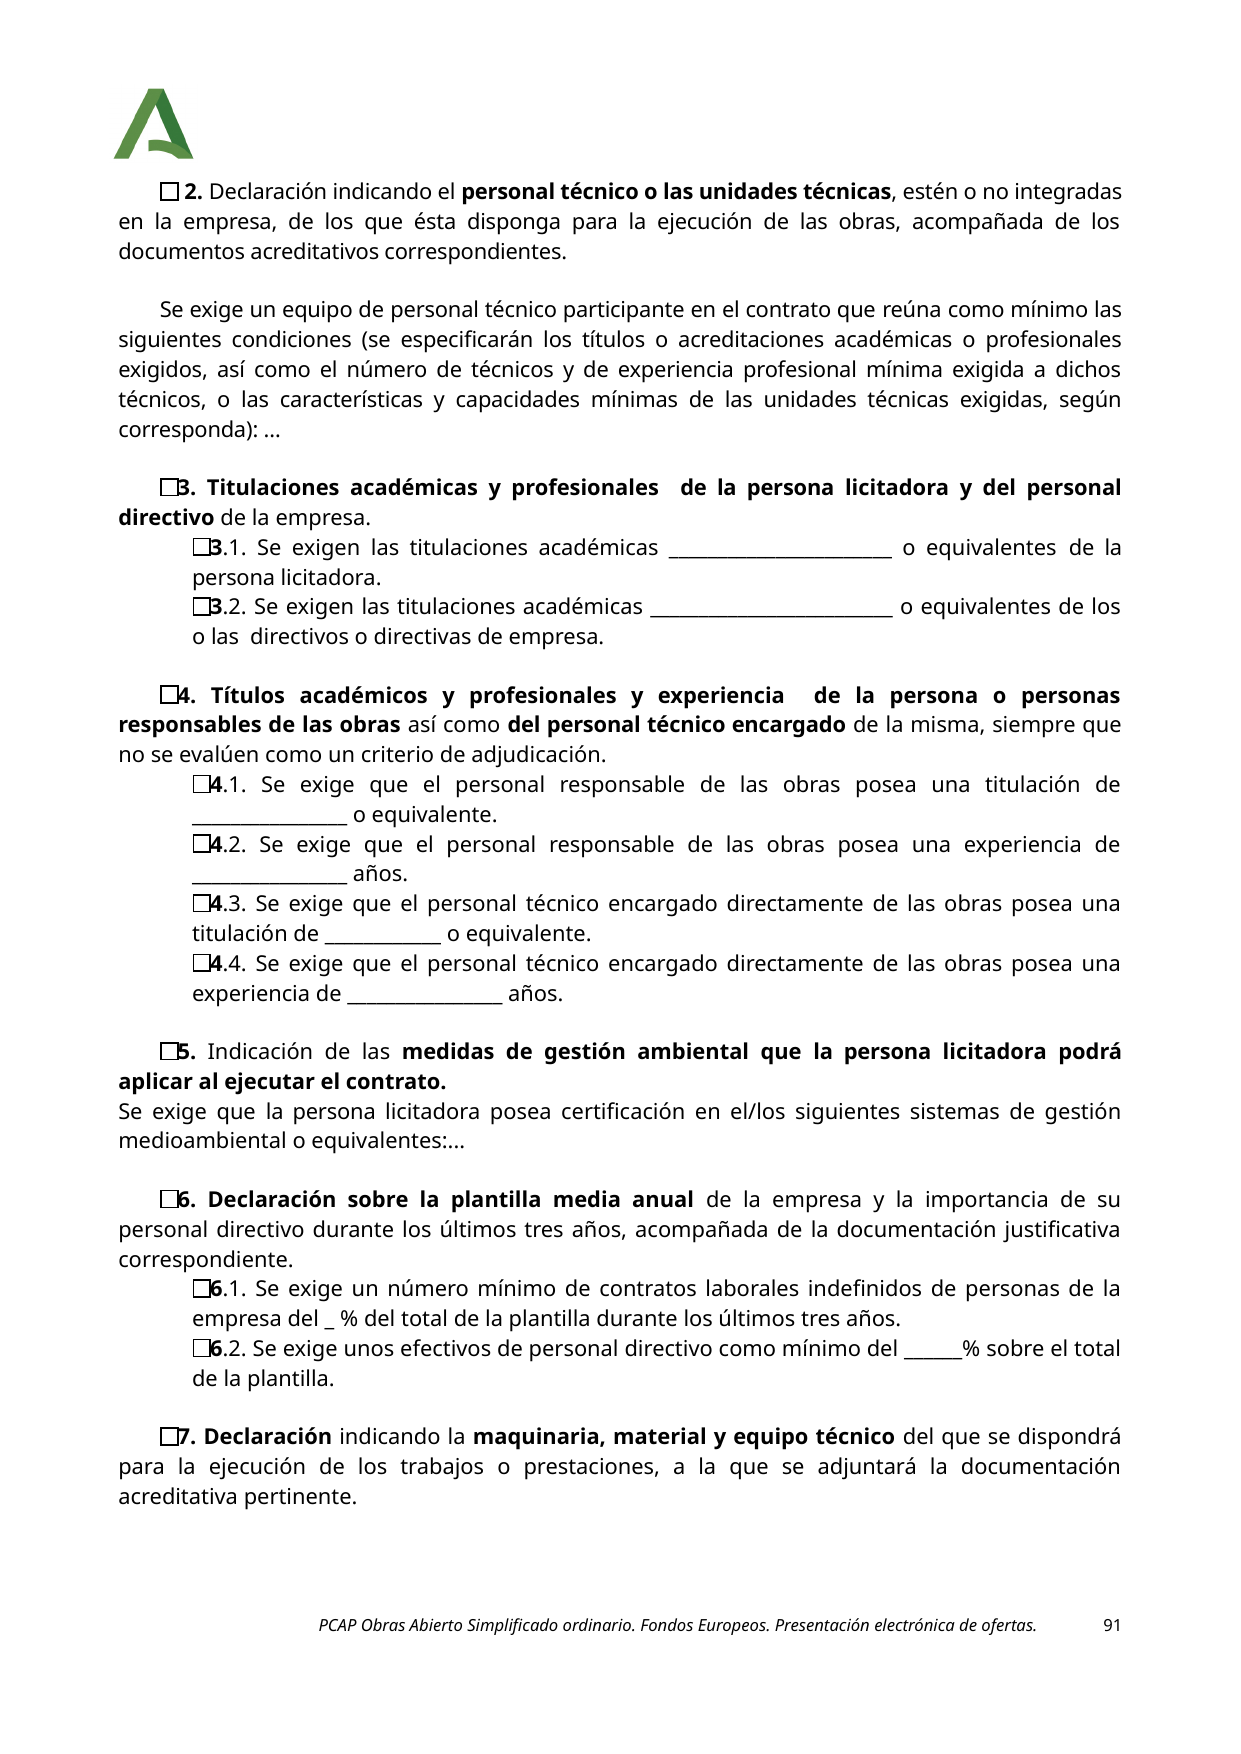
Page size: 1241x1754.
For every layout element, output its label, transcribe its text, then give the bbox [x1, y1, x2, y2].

text 4. Títulos académicos y profesionales y experiencia de la persona o personas responsables de las obras así como del personal técnico encargado de la misma, siempre que no se evalúen como un criterio de adjudicación. [118, 680, 1122, 769]
text 4.1. Se exige que el personal responsable de las obras posea una titulación de ________________ o equivalente. [192, 769, 1122, 829]
text 6.2. Se exige unos efectivos de personal directivo como mínimo del ______% sobre el total de la plantilla. [192, 1333, 1122, 1393]
text Se exige que la persona licitadora posea certificación en el/los siguientes sistemas de gestión medioambiental o equivalentes:... [118, 1096, 1122, 1155]
text 5. Indicación de las medidas de gestión ambiental que la persona licitadora podrá aplicar al ejecutar el contrato. [118, 1036, 1122, 1096]
text 7. Declaración indicando la maquinaria, material y equipo técnico del que se dispondrá para la ejecución de los trabajos o prestaciones, a la que se adjuntará la documentación acreditativa pertinente. [118, 1421, 1122, 1511]
text 2. Declaración indicando el personal técnico o las unidades técnicas, estén o no integradas en la empresa, de los que ésta disponga para la ejecución de las obras, acompañada de los documentos acreditativos correspondientes. [118, 176, 1122, 266]
text 4.4. Se exige que el personal técnico encargado directamente de las obras posea una experiencia de ________________ años. [192, 948, 1122, 1007]
text 3. Titulaciones académicas y profesionales de la persona licitadora y del personal directivo de la empresa. [118, 472, 1122, 532]
text 6. Declaración sobre la plantilla media anual de la empresa y la importancia de su personal directivo durante los últimos tres años, acompañada de la documentación justificativa correspondiente. [118, 1184, 1122, 1273]
text 3.2. Se exigen las titulaciones académicas _________________________ o equivalentes de los o las directivos o directivas de empresa. [192, 591, 1122, 651]
picture [109, 84, 198, 163]
text 3.1. Se exigen las titulaciones académicas _______________________ o equivalentes de la persona licitadora. [192, 532, 1122, 591]
text Se exige un equipo de personal técnico participante en el contrato que reúna como mínimo las siguientes condiciones (se especificarán los títulos o acreditaciones académicas o profesionales exigidos, así como el número de técnicos y de experiencia profesional mínima exigida a dichos técnicos, o las características y capacidades mínimas de las unidades técnicas exigidas, según corresponda): … [118, 294, 1122, 443]
text 4.2. Se exige que el personal responsable de las obras posea una experiencia de ________________ años. [192, 829, 1122, 888]
text 6.1. Se exige un número mínimo de contratos laborales indefinidos de personas de la empresa del _ % del total de la plantilla durante los últimos tres años. [192, 1273, 1122, 1333]
text 4.3. Se exige que el personal técnico encargado directamente de las obras posea una titulación de ____________ o equivalente. [192, 888, 1122, 948]
